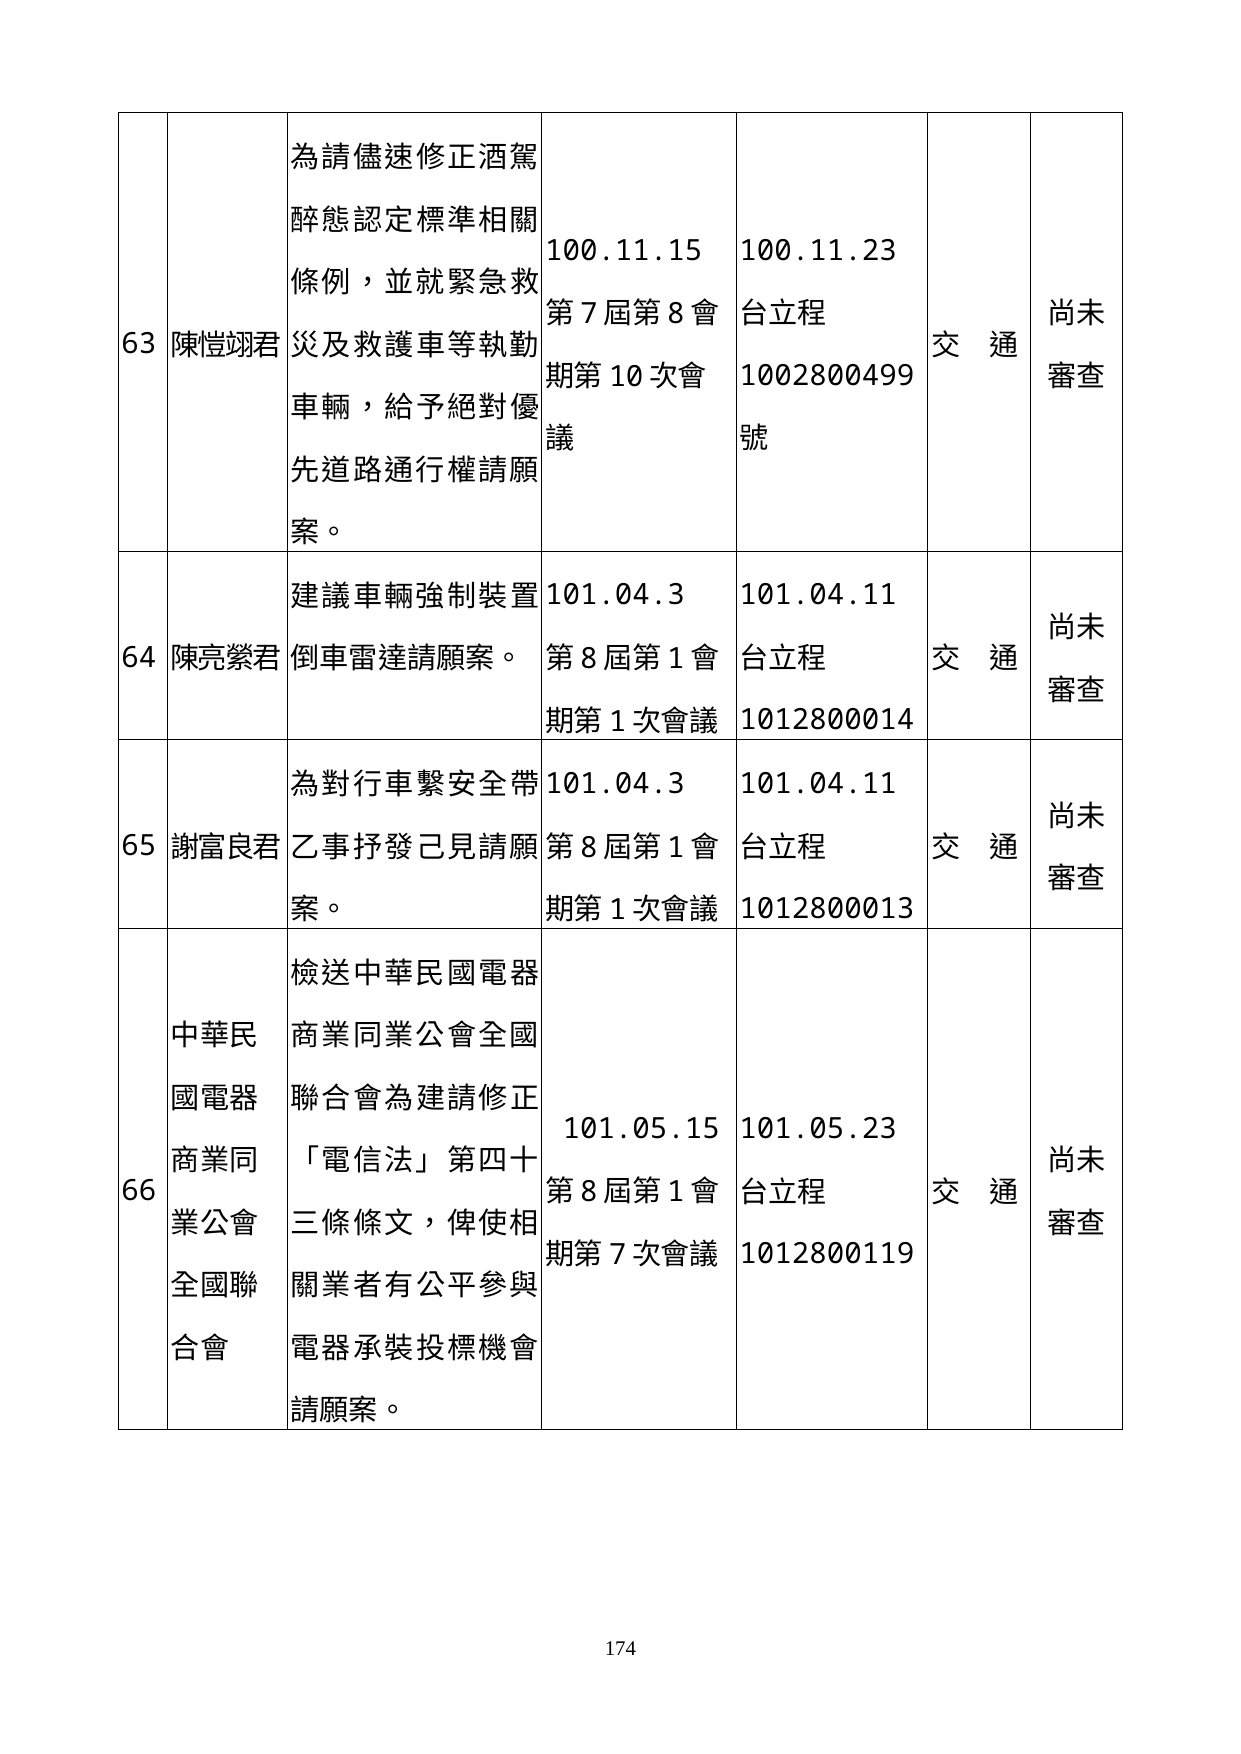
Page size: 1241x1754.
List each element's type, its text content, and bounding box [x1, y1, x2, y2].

table_cell 陳愷翊君 [168, 113, 287, 551]
table_cell 66 [119, 929, 167, 1429]
table_cell 交 通 [928, 552, 1030, 739]
table_cell 建議車輛強制裝置倒車雷達請願案。 [288, 552, 541, 739]
table_cell 101.04.11 台立程1012800013 [737, 740, 927, 928]
table_cell 尚未審查 [1031, 740, 1122, 928]
table_cell 101.05.15 第8屆第1會期第7次會議 [542, 929, 736, 1429]
table_cell 為請儘速修正酒駕醉態認定標準相關條例，並就緊急救災及救護車等執勤車輛，給予絕對優先道路通行權請願案。 [288, 113, 541, 551]
table_cell 陳亮縈君 [168, 552, 287, 739]
table_cell 尚未審查 [1031, 552, 1122, 739]
table_cell 100.11.23 台立程1002800499號 [737, 113, 927, 551]
table_cell 101.04.11 台立程1012800014 [737, 552, 927, 739]
table_cell 為對行車繫安全帶乙事抒發己見請願案。 [288, 740, 541, 928]
table_cell 101.04.3 第8屆第1會期第1次會議 [542, 740, 736, 928]
table_cell 65 [119, 740, 167, 928]
table_cell 尚未審查 [1031, 113, 1122, 551]
table_cell 中華民國電器商業同業公會全國聯合會 [168, 929, 287, 1429]
table_cell 101.05.23 台立程1012800119 [737, 929, 927, 1429]
table_cell 交 通 [928, 113, 1030, 551]
table_cell 尚未審查 [1031, 929, 1122, 1429]
table_cell 謝富良君 [168, 740, 287, 928]
table_cell 63 [119, 113, 167, 551]
table_cell 檢送中華民國電器商業同業公會全國聯合會為建請修正「電信法」第四十三條條文，俾使相關業者有公平參與電器承裝投標機會請願案。 [288, 929, 541, 1429]
table_cell 101.04.3 第8屆第1會期第1次會議 [542, 552, 736, 739]
table_cell 64 [119, 552, 167, 739]
table_cell 交 通 [928, 929, 1030, 1429]
table_cell 交 通 [928, 740, 1030, 928]
table_cell 100.11.15 第7屆第8會期第10次會議 [542, 113, 736, 551]
